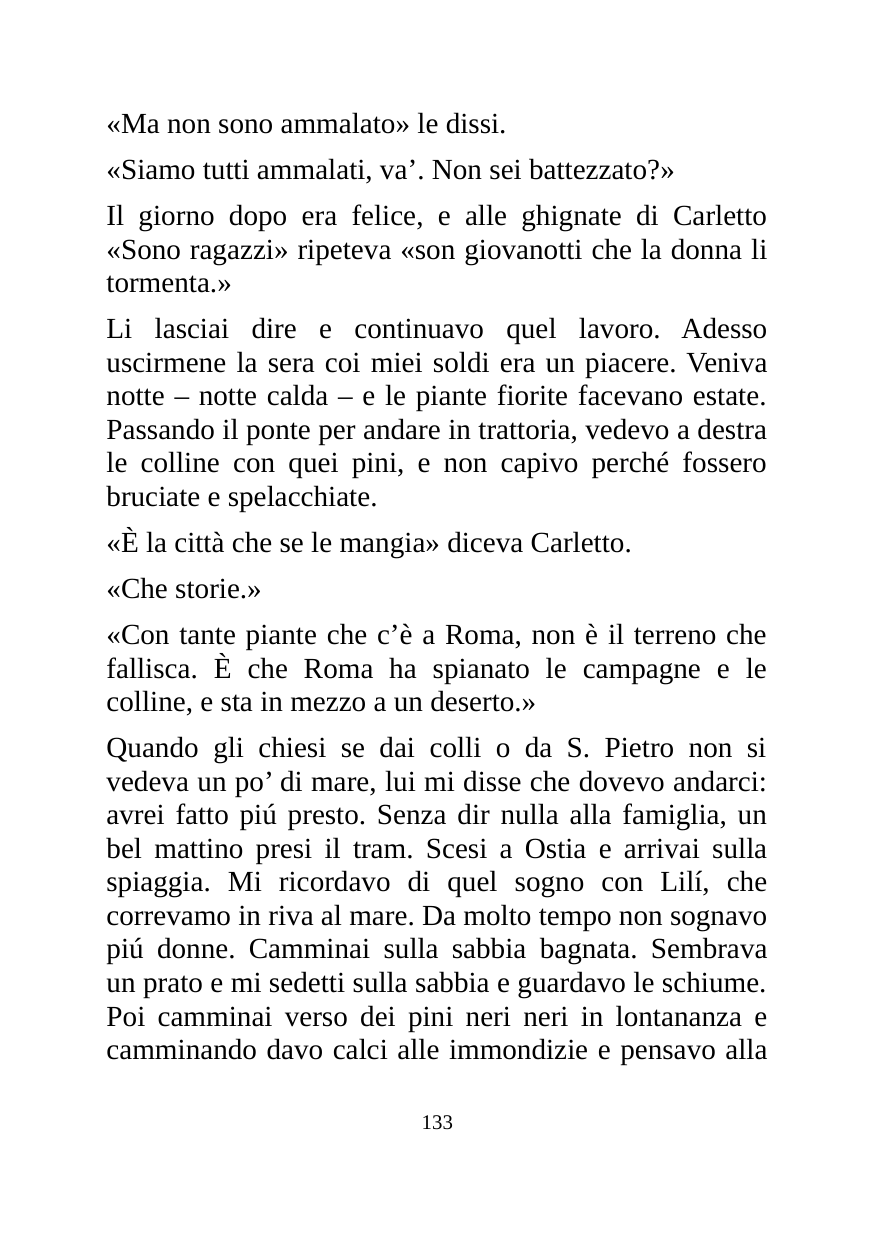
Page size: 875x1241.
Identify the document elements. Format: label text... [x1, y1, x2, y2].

text «Con tante piante che c’è a Roma, non è il terreno che fallisca. È che Roma ha spianato le campagne e le colline, e sta in mezzo a un deserto.» [106, 617, 768, 718]
text Li lasciai dire e continuavo quel lavoro. Adesso uscirmene la sera coi miei soldi era un piacere. Veniva notte – notte calda – e le piante fiorite facevano estate. Passando il ponte per andare in trattoria, vedevo a destra le colline con quei pini, e non capivo perché fossero bruciate e spelacchiate. [106, 311, 768, 513]
text «Ma non sono ammalato» le dissi. [106, 106, 768, 140]
text «Che storie.» [106, 571, 768, 605]
text «È la città che se le mangia» diceva Carletto. [106, 525, 768, 559]
text Quando gli chiesi se dai colli o da S. Pietro non si vedeva un po’ di mare, lui mi disse che dovevo andarci: avrei fatto piú presto. Senza dir nulla alla famiglia, un bel mattino presi il tram. Scesi a Ostia e arrivai sulla spiaggia. Mi ricordavo di quel sogno con Lilí, che correvamo in riva al mare. Da molto tempo non sognavo piú donne. Camminai sulla sabbia bagnata. Sembrava un prato e mi sedetti sulla sabbia e guardavo le schiume. Poi camminai verso dei pini neri neri in lontananza e camminando davo calci alle immondizie e pensavo alla [106, 730, 768, 1066]
text Il giorno dopo era felice, e alle ghignate di Carletto «Sono ragazzi» ripeteva «son giovanotti che la donna li tormenta.» [106, 198, 768, 299]
text «Siamo tutti ammalati, va’. Non sei battezzato?» [106, 152, 768, 186]
